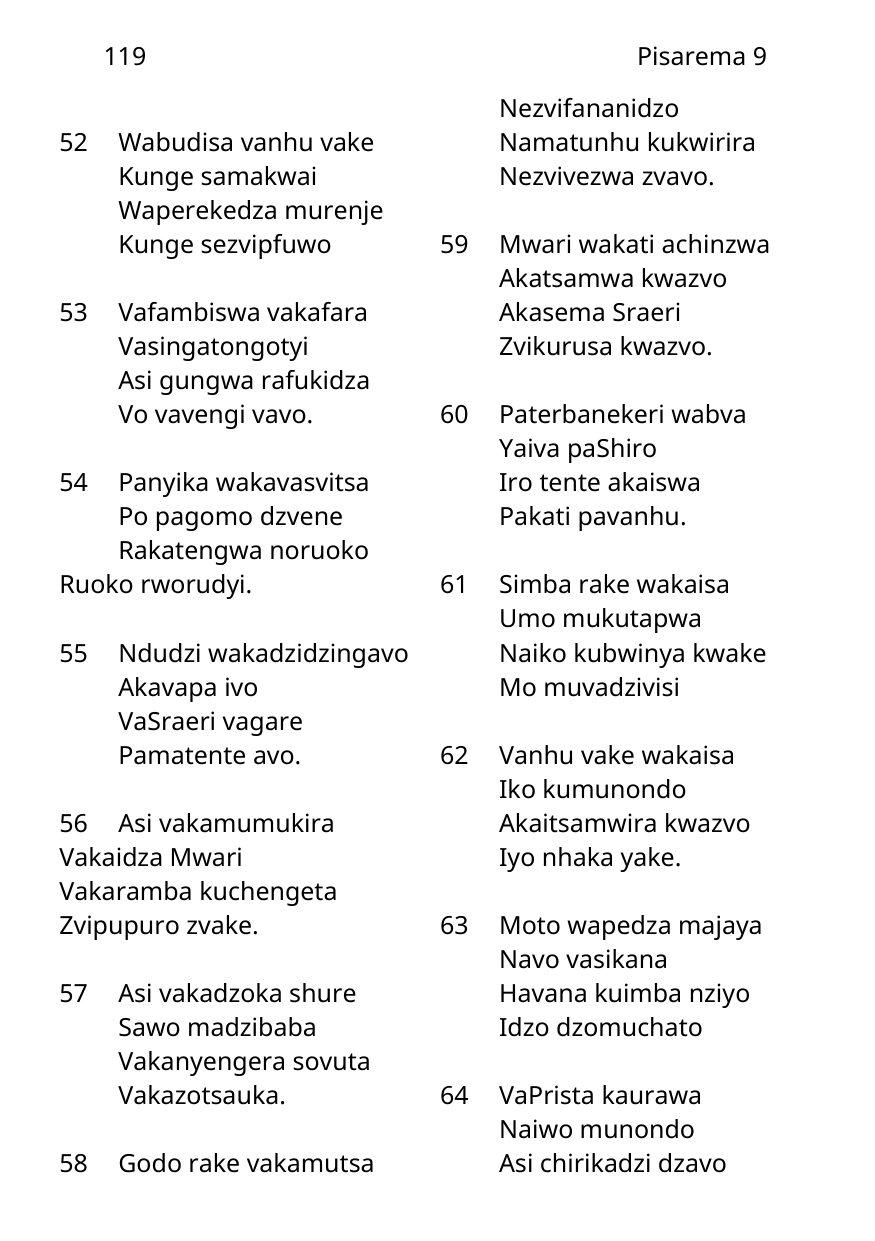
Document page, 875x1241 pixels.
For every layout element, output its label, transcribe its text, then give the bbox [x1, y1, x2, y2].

text Kunge samakwai [59, 158, 434, 192]
text 60 Paterbanekeri wabva [440, 397, 815, 431]
text Havana kuimba nziyo [440, 976, 815, 1010]
text Akavapa ivo [59, 669, 434, 703]
text 59 Mwari wakati achinzwa [440, 226, 815, 261]
text 55 Ndudzi wakadzidzingavo [59, 635, 434, 669]
text 58 Godo rake vakamutsa [59, 1146, 434, 1180]
text Navo vasikana [440, 942, 815, 976]
text Yaiva paShiro [440, 431, 815, 465]
text Po pagomo dzvene [59, 499, 434, 533]
text Vakaidza Mwari [59, 839, 434, 874]
text Akasema Sraeri [440, 294, 815, 329]
text Namatunhu kukwirira [440, 124, 815, 158]
text Iro tente akaiswa [440, 465, 815, 499]
text Kunge sezvipfuwo [59, 226, 434, 261]
text 54 Panyika wakavasvitsa [59, 465, 434, 499]
text Sawo madzibaba [59, 1010, 434, 1044]
text Asi gungwa rafukidza [59, 363, 434, 397]
text 53 Vafambiswa vakafara [59, 294, 434, 329]
text Zvipupuro zvake. [59, 908, 434, 942]
text Vakanyengera sovuta [59, 1044, 434, 1078]
text Naiko kubwinya kwake [440, 635, 815, 669]
text 61 Simba rake wakaisa [440, 567, 815, 601]
text Vakazotsauka. [59, 1078, 434, 1112]
text Nezvifananidzo [440, 90, 815, 124]
text Vakaramba kuchengeta [59, 874, 434, 908]
text Vasingatongotyi [59, 329, 434, 363]
text VaSraeri vagare [59, 703, 434, 737]
text 57 Asi vakadzoka shure [59, 976, 434, 1010]
text 52 Wabudisa vanhu vake [59, 124, 434, 158]
text 62 Vanhu vake wakaisa [440, 737, 815, 771]
text Naiwo munondo [440, 1112, 815, 1146]
text Akatsamwa kwazvo [440, 261, 815, 294]
text Vo vavengi vavo. [59, 397, 434, 431]
text Pamatente avo. [59, 737, 434, 771]
text Idzo dzomuchato [440, 1010, 815, 1044]
text Iyo nhaka yake. [440, 839, 815, 874]
text Rakatengwa noruoko [59, 533, 434, 567]
text 64 VaPrista kaurawa [440, 1078, 815, 1112]
text Ruoko rworudyi. [59, 567, 434, 601]
text 63 Moto wapedza majaya [440, 908, 815, 942]
text Umo mukutapwa [440, 601, 815, 635]
text 56 Asi vakamumukira [59, 806, 434, 839]
text Zvikurusa kwazvo. [440, 329, 815, 363]
text Waperekedza murenje [59, 192, 434, 226]
text Asi chirikadzi dzavo [440, 1146, 815, 1180]
text Nezvivezwa zvavo. [440, 158, 815, 192]
text Iko kumunondo [440, 771, 815, 806]
text Akaitsamwira kwazvo [440, 806, 815, 839]
text Mo muvadzivisi [440, 669, 815, 703]
text Pakati pavanhu. [440, 499, 815, 533]
